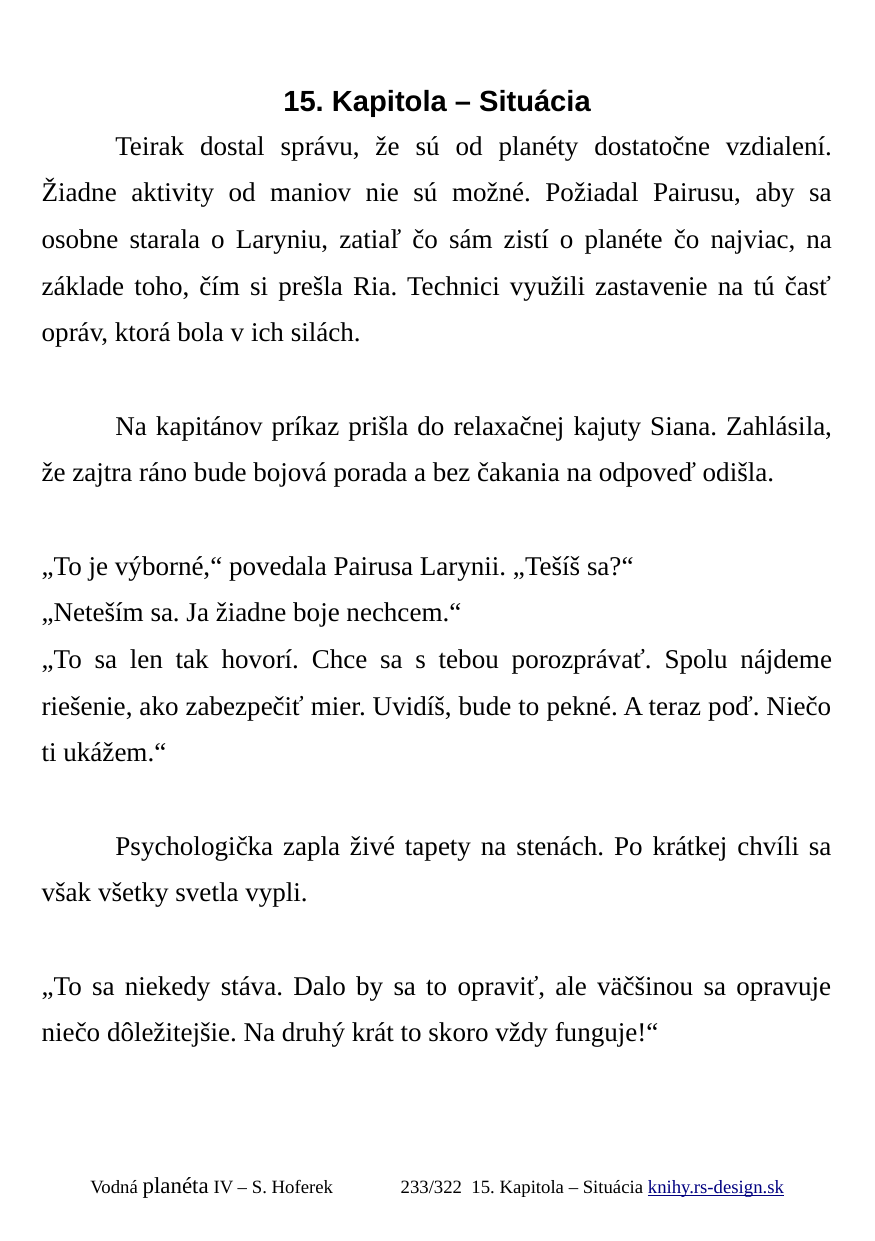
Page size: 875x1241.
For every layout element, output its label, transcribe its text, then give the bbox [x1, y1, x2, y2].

subtitle 15. Kapitola – Situácia [41, 84, 833, 117]
text „To sa niekedy stáva. Dalo by sa to opraviť, ale väčšinou sa opravuje niečo dôležitejšie. Na druhý krát to skoro vždy funguje!“ [41, 970, 833, 1048]
text „To je výborné,“ povedala Pairusa Larynii. „Tešíš sa?“ [41, 550, 833, 581]
text „Neteším sa. Ja žiadne boje nechcem.“ [41, 596, 833, 628]
text Na kapitánov príkaz prišla do relaxačnej kajuty Siana. Zahlásila, že zajtra ráno bude bojová porada a bez čakania na odpoveď odišla. [41, 410, 833, 488]
text Psychologička zapla živé tapety na stenách. Po krátkej chvíli sa však všetky svetla vypli. [41, 830, 833, 908]
text Teirak dostal správu, že sú od planéty dostatočne vzdialení. Žiadne aktivity od maniov nie sú možné. Požiadal Pairusu, aby sa osobne starala o Laryniu, zatiaľ čo sám zistí o planéte čo najviac, na základe toho, čím si prešla Ria. Technici využili zastavenie na tú časť opráv, ktorá bola v ich silách. [41, 130, 833, 348]
text „To sa len tak hovorí. Chce sa s tebou porozprávať. Spolu nájdeme riešenie, ako zabezpečiť mier. Uvidíš, bude to pekné. A teraz poď. Niečo ti ukážem.“ [41, 643, 833, 768]
